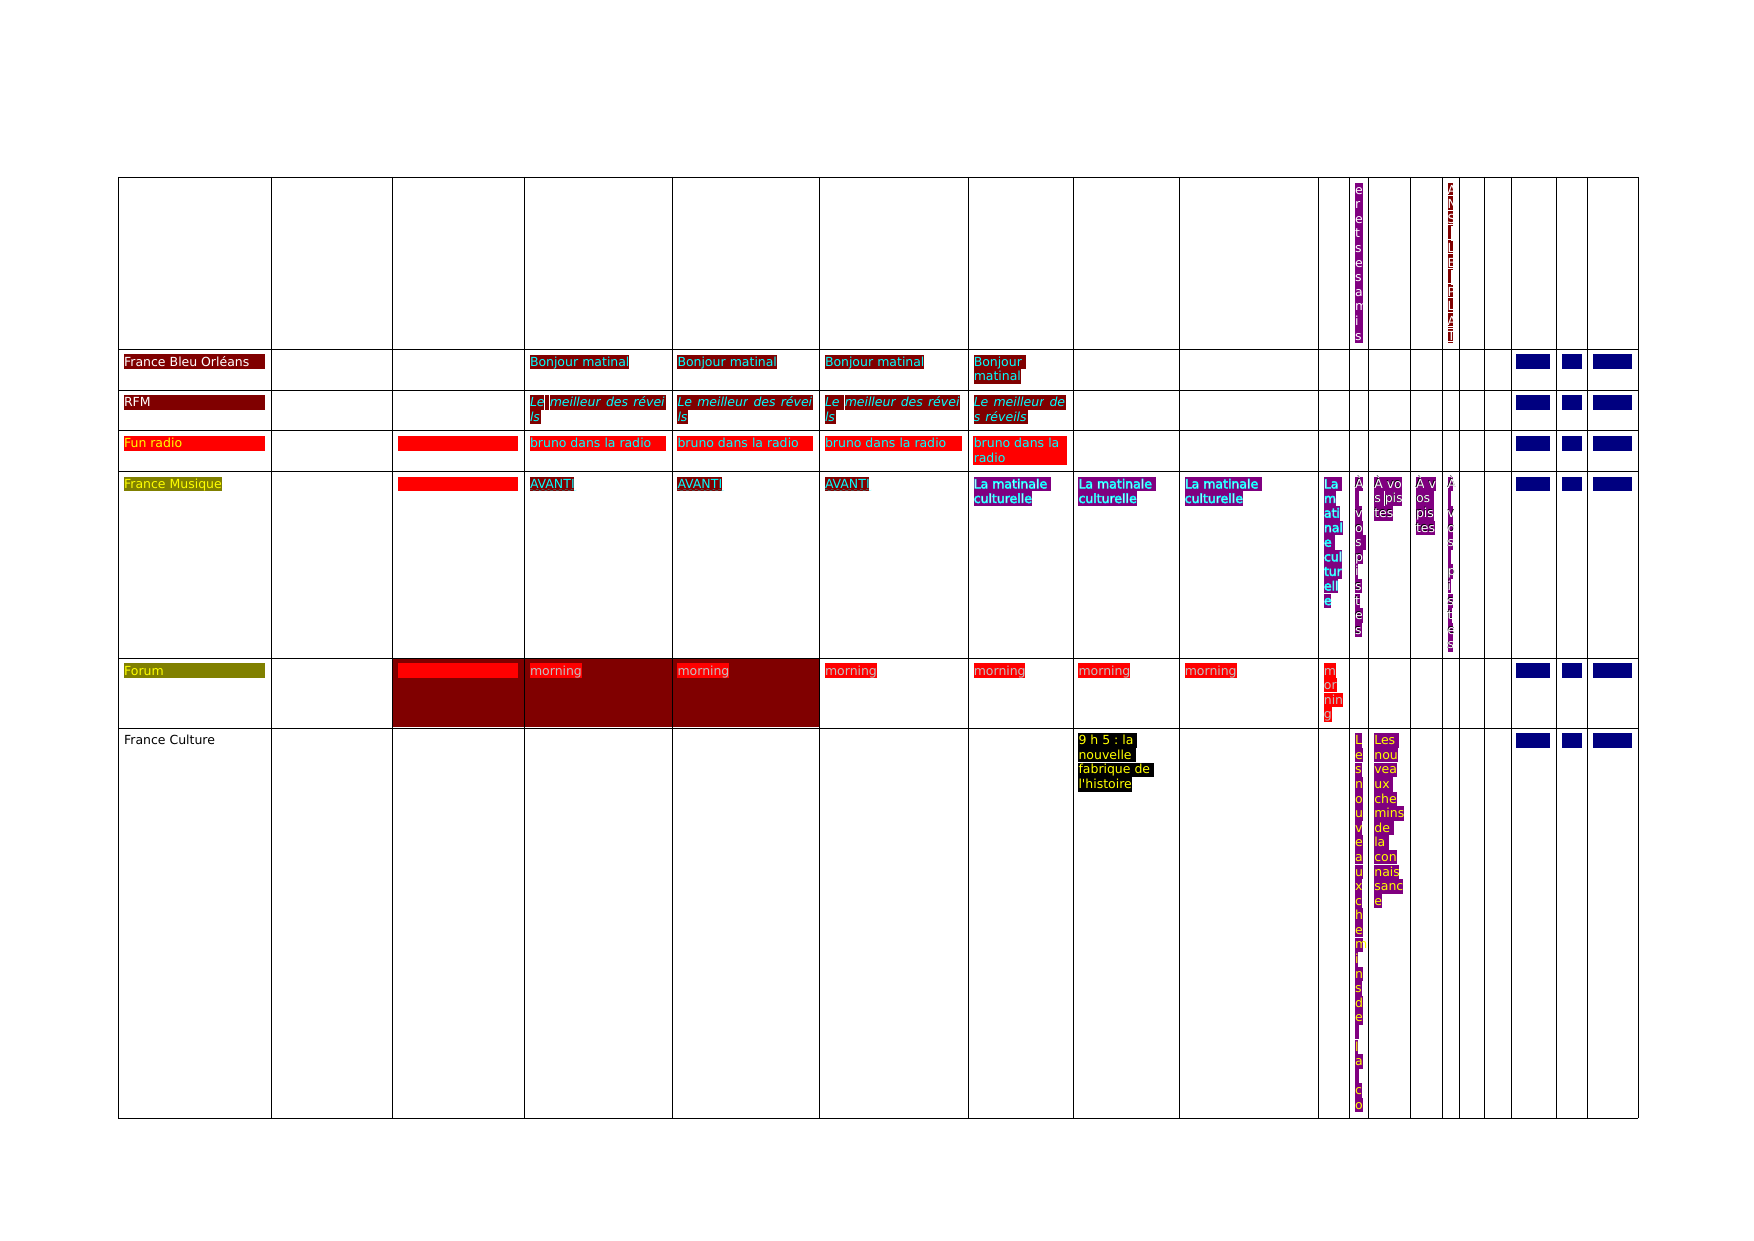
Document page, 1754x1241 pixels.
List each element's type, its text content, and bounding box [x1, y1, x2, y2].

table_cell [393, 659, 524, 727]
table_cell Le meilleur des réveils [969, 391, 1073, 430]
table_cell [1180, 391, 1318, 430]
table_cell [969, 729, 1073, 1118]
table_cell [1411, 729, 1442, 1118]
table_cell Morning [673, 659, 819, 727]
table_cell [820, 178, 968, 349]
table_cell Avanti [820, 472, 968, 657]
table_cell Les nouveaux chemins de la co [1350, 729, 1368, 1118]
table_cell À vos pistes [1411, 472, 1442, 657]
table_cell [272, 472, 392, 657]
table_cell [525, 729, 672, 1118]
table_cell [1485, 431, 1511, 471]
table_cell [1443, 659, 1459, 727]
table_cell ans le plat [1443, 178, 1459, 349]
table_cell La matinale culturelle [1074, 472, 1179, 657]
table_cell [1588, 472, 1638, 657]
table_cell [1180, 729, 1318, 1118]
table_cell [1350, 391, 1368, 430]
table_cell [1557, 350, 1587, 389]
table_cell [1411, 659, 1442, 727]
table_cell [525, 178, 672, 349]
table_cell Morning [1180, 659, 1318, 727]
table_cell Avanti [673, 472, 819, 657]
table_cell [1557, 431, 1587, 471]
table_cell [1319, 431, 1349, 471]
table_cell À vos pistes [1443, 472, 1459, 657]
table_cell [393, 729, 524, 1118]
table_cell [393, 431, 524, 471]
table_cell Avanti [525, 472, 672, 657]
table_cell [1557, 729, 1587, 1118]
table_cell [272, 391, 392, 430]
table_cell Morning [969, 659, 1073, 727]
table_cell [1588, 729, 1638, 1118]
table_cell [673, 729, 819, 1118]
table_cell Bruno dans la radio [673, 431, 819, 471]
table_cell La matinale culturelle [969, 472, 1073, 657]
table_cell [1443, 431, 1459, 471]
table_cell [1588, 178, 1638, 349]
table_cell [1180, 431, 1318, 471]
table_cell [1485, 178, 1511, 349]
table_cell [673, 178, 819, 349]
table_cell [969, 178, 1073, 349]
table_cell [1588, 350, 1638, 389]
table_cell [1319, 729, 1349, 1118]
table_cell [1411, 391, 1442, 430]
table_cell [1588, 431, 1638, 471]
table_cell [1460, 391, 1484, 430]
table_cell Le meilleur des réveils [820, 391, 968, 430]
table_cell [1180, 350, 1318, 389]
table_cell [1319, 391, 1349, 430]
table_cell [1512, 350, 1556, 389]
table_cell [1074, 391, 1179, 430]
table_cell Forum [119, 659, 271, 727]
table_cell Morning [820, 659, 968, 727]
table_cell [1350, 659, 1368, 727]
table_cell France Culture [119, 729, 271, 1118]
table_cell [393, 178, 524, 349]
table_cell À vos pistes [1350, 472, 1368, 657]
table_cell [1485, 391, 1511, 430]
table_cell [1369, 431, 1410, 471]
table_cell [1485, 350, 1511, 389]
table_cell [393, 472, 524, 657]
table_cell [1443, 350, 1459, 389]
table_cell [1460, 729, 1484, 1118]
table_cell [1369, 391, 1410, 430]
table_cell [1512, 729, 1556, 1118]
table_cell France Bleu Orléans [119, 350, 271, 389]
table_cell Morning [525, 659, 672, 727]
table_cell Bruno dans la radio [820, 431, 968, 471]
table_cell [1460, 350, 1484, 389]
table_cell [1411, 178, 1442, 349]
table_cell [1588, 391, 1638, 430]
table_cell [1411, 431, 1442, 471]
table_cell [1512, 391, 1556, 430]
table_cell [1512, 659, 1556, 727]
table_cell [1557, 391, 1587, 430]
table_cell [1319, 350, 1349, 389]
table_cell Morning [1074, 659, 1179, 727]
table_cell [272, 659, 392, 727]
table_cell La matinale culturelle [1180, 472, 1318, 657]
table_cell [1074, 350, 1179, 389]
table_cell [1350, 431, 1368, 471]
table_cell [1460, 431, 1484, 471]
table_cell Fun radio [119, 431, 271, 471]
table_cell [1512, 472, 1556, 657]
table_cell [1180, 178, 1318, 349]
table_cell Les nouveaux chemins de la connaissance [1369, 729, 1410, 1118]
table_cell [1485, 659, 1511, 727]
table_cell er et ses amis [1350, 178, 1368, 349]
table_cell [1485, 729, 1511, 1118]
table_cell [1485, 472, 1511, 657]
table_cell [1557, 472, 1587, 657]
table_cell [1074, 178, 1179, 349]
table_cell Bonjour matinal [673, 350, 819, 389]
table_cell [1443, 729, 1459, 1118]
table_cell [1369, 178, 1410, 349]
table_cell Bonjour matinal [820, 350, 968, 389]
table_cell [393, 391, 524, 430]
table_cell [1074, 431, 1179, 471]
table_cell [1512, 431, 1556, 471]
table_cell [393, 350, 524, 389]
table_cell [1460, 472, 1484, 657]
table_cell France Musique [119, 472, 271, 657]
table_cell Bruno dans la radio [525, 431, 672, 471]
table_cell [272, 178, 392, 349]
table_cell [1369, 659, 1410, 727]
table_cell Bonjour matinal [969, 350, 1073, 389]
table_cell Bruno dans la radio [969, 431, 1073, 471]
table_cell [1588, 659, 1638, 727]
table_cell Morning [1319, 659, 1349, 727]
table_cell [1369, 350, 1410, 389]
table_cell [1411, 350, 1442, 389]
table_cell [1443, 391, 1459, 430]
table_cell [119, 178, 271, 349]
table_cell [272, 729, 392, 1118]
table_cell [1557, 659, 1587, 727]
table_cell [1319, 178, 1349, 349]
table_cell [1557, 178, 1587, 349]
table_cell À vos pistes [1369, 472, 1410, 657]
table_cell [1350, 350, 1368, 389]
table_cell [820, 729, 968, 1118]
table_cell [272, 431, 392, 471]
table_cell Bonjour matinal [525, 350, 672, 389]
table_cell [1460, 178, 1484, 349]
table_cell [272, 350, 392, 389]
table_cell RFM [119, 391, 271, 430]
table_cell [1512, 178, 1556, 349]
table_cell Le meilleur des réveils [525, 391, 672, 430]
table_cell La matinale culturelle [1319, 472, 1349, 657]
table_cell Le meilleur des réveils [673, 391, 819, 430]
table_cell [1460, 659, 1484, 727]
table_cell 9 h 5 : la nouvelle fabrique de l'histoire [1074, 729, 1179, 1118]
